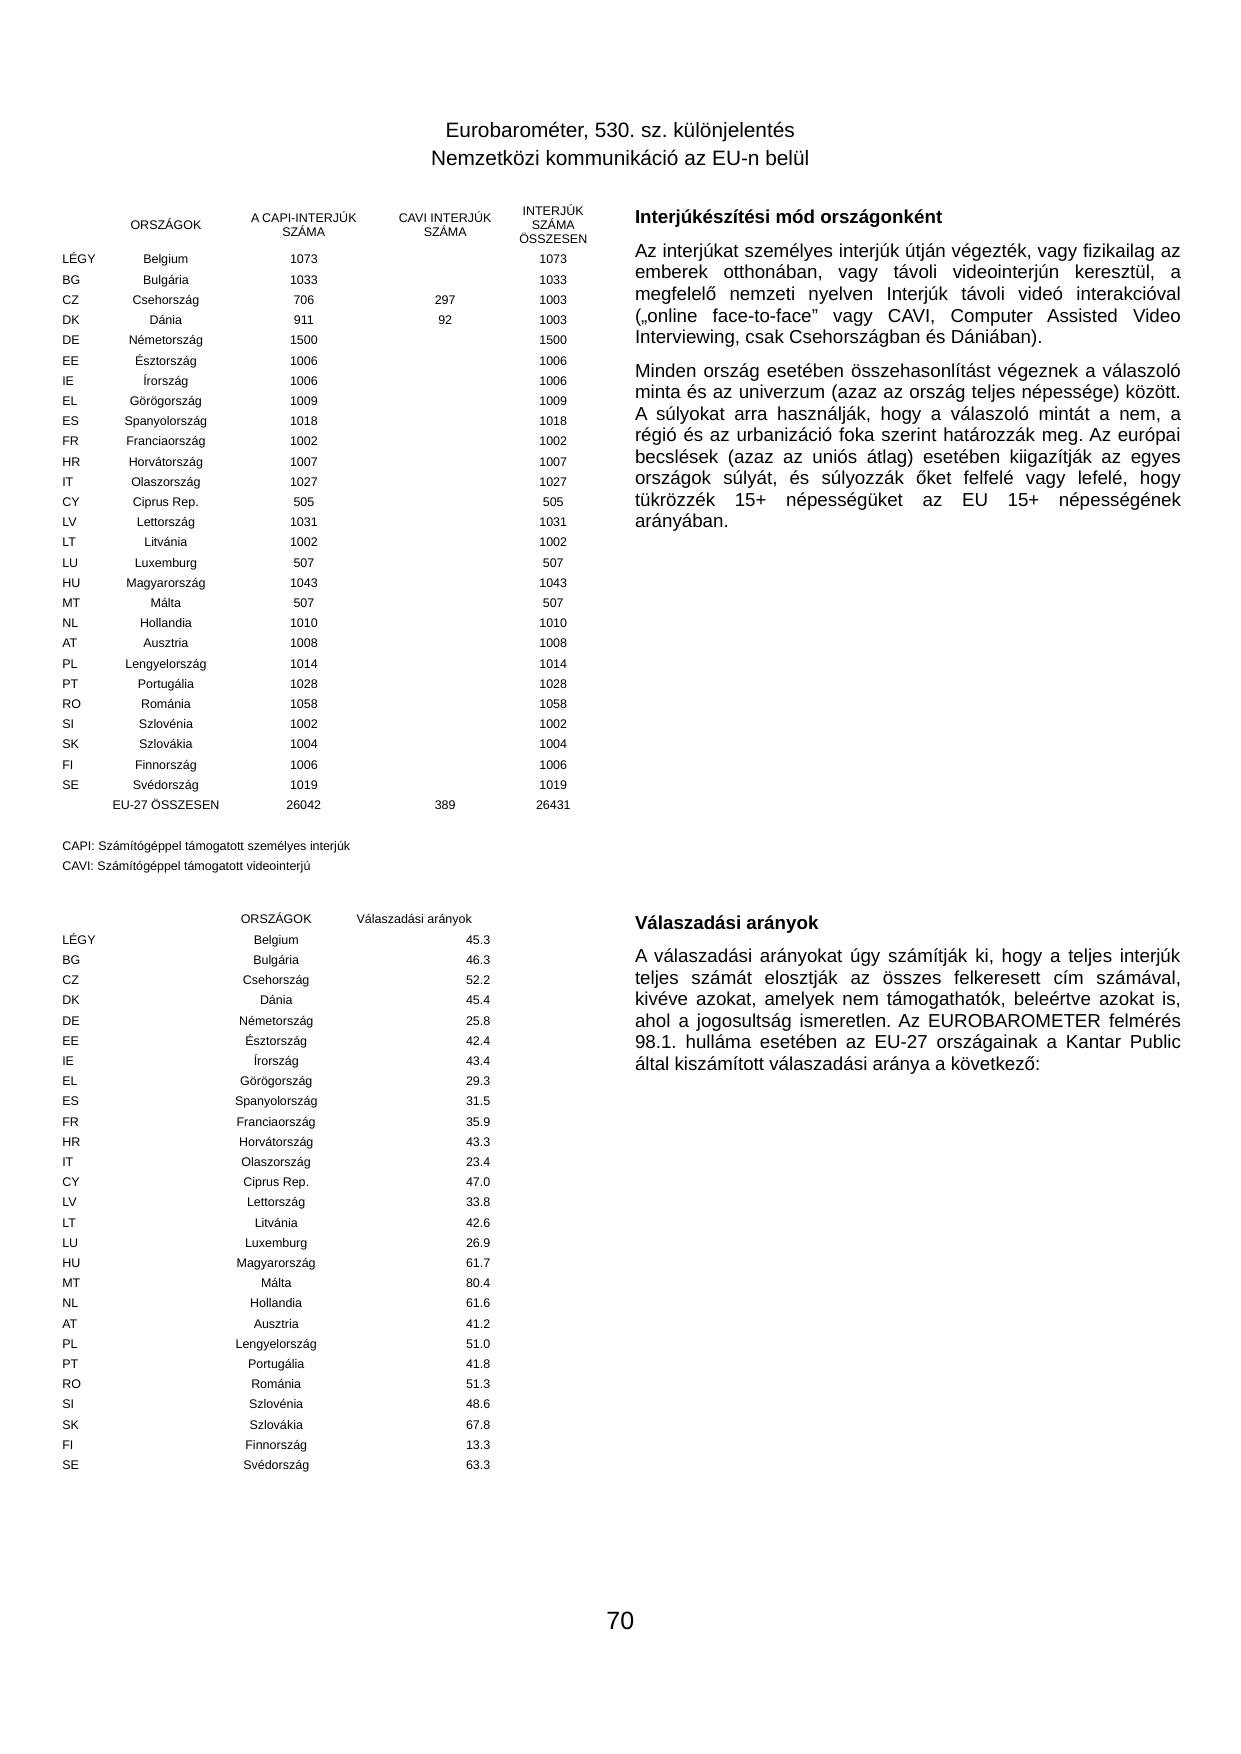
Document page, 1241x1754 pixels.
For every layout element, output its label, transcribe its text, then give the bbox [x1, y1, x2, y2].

table_cell Bulgária [199, 950, 353, 970]
table_cell BG [59, 270, 98, 290]
table_cell EE [59, 350, 98, 371]
table_header Válaszadási arányok [354, 909, 493, 929]
table_cell [374, 492, 516, 512]
table_cell Görögország [99, 391, 233, 411]
table_cell [374, 775, 516, 795]
table_cell 505 [516, 492, 591, 512]
table_cell 1500 [516, 330, 591, 350]
table_cell CY [59, 492, 98, 512]
table_cell 1031 [516, 512, 591, 532]
table_cell 1027 [233, 472, 374, 492]
table_cell Észtország [99, 350, 233, 371]
table_cell Olaszország [99, 472, 233, 492]
table_cell 1009 [516, 391, 591, 411]
text A válaszadási arányokat úgy számítják ki, hogy a teljes interjúk teljes számát elosztják az összes felkeresett cím számával, kivéve azokat, amelyek nem támogathatók, beleértve azokat is, ahol a jogosultság ismeretlen. Az EUROBAROMETER felmérés 98.1. hulláma esetében az EU-27 országainak a Kantar Public által kiszámított válaszadási aránya a következő: [635, 945, 1181, 1074]
text Minden ország esetében összehasonlítást végeznek a válaszoló minta és az univerzum (azaz az ország teljes népessége) között. A súlyokat arra használják, hogy a válaszoló mintát a nem, a régió és az urbanizáció foka szerint határozzák meg. Az európai becslések (azaz az uniós átlag) esetében kiigazítják az egyes országok súlyát, és súlyozzák őket felfelé vagy lefelé, hogy tükrözzék 15+ népességüket az EU 15+ népességének arányában. [635, 359, 1181, 532]
table_cell 1019 [516, 775, 591, 795]
table_cell 1010 [516, 613, 591, 633]
table_cell 1028 [516, 674, 591, 694]
table_cell HU [59, 1253, 198, 1273]
table_cell 1008 [516, 633, 591, 653]
table_cell Szlovénia [199, 1394, 353, 1414]
table_cell CAPI: Számítógéppel támogatott személyes interjúk [59, 835, 591, 856]
table_cell IT [59, 1152, 198, 1172]
table_cell [374, 674, 516, 694]
table_cell AT [59, 1313, 198, 1333]
table_cell 1058 [233, 694, 374, 714]
table_cell 1010 [233, 613, 374, 633]
table_cell LU [59, 1233, 198, 1253]
table_cell [374, 270, 516, 290]
table_cell FR [59, 431, 98, 451]
table_cell EU-27 ÖSSZESEN [99, 795, 233, 815]
table_cell Románia [99, 694, 233, 714]
table_cell RO [59, 694, 98, 714]
text Válaszadási arányok [635, 912, 1181, 933]
table_cell [374, 451, 516, 472]
table_cell 1014 [233, 654, 374, 674]
table_cell 92 [374, 310, 516, 330]
table_cell [374, 755, 516, 775]
table_cell SE [59, 775, 98, 795]
table_cell 61,7 [354, 1253, 493, 1273]
table_cell 42,4 [354, 1030, 493, 1051]
table_cell 13,3 [354, 1435, 493, 1455]
table_cell 45,3 [354, 929, 493, 949]
table_cell Csehország [99, 290, 233, 310]
table_cell Dánia [199, 990, 353, 1010]
table_cell 1008 [233, 633, 374, 653]
table_cell 1014 [516, 654, 591, 674]
table_cell Horvátország [199, 1131, 353, 1152]
table_cell 1002 [233, 714, 374, 734]
table_cell 1019 [233, 775, 374, 795]
table_cell MT [59, 593, 98, 613]
table_cell 1002 [516, 431, 591, 451]
table_cell 1002 [233, 431, 374, 451]
text Interjúkészítési mód országonként [635, 206, 1181, 228]
table_cell Svédország [99, 775, 233, 795]
table_cell Luxemburg [199, 1233, 353, 1253]
table_header INTERJÚK SZÁMA ÖSSZESEN [516, 200, 591, 249]
table_cell 61,6 [354, 1293, 493, 1313]
table_cell LV [59, 512, 98, 532]
table_cell [374, 573, 516, 593]
table_cell Málta [99, 593, 233, 613]
table_cell 41,2 [354, 1313, 493, 1333]
table_cell 1002 [516, 532, 591, 552]
table_cell [374, 815, 516, 835]
table_cell 26042 [233, 795, 374, 815]
table_header [59, 909, 198, 929]
table_cell DE [59, 330, 98, 350]
table_cell Finnország [199, 1435, 353, 1455]
table_cell NL [59, 613, 98, 633]
table_cell 80,4 [354, 1273, 493, 1293]
table_cell 507 [233, 553, 374, 573]
table_cell 67,8 [354, 1414, 493, 1434]
table_cell [374, 391, 516, 411]
table_cell Szlovákia [199, 1414, 353, 1434]
table_cell [374, 613, 516, 633]
table_cell Hollandia [99, 613, 233, 633]
table_cell SK [59, 734, 98, 754]
table_cell [59, 815, 98, 835]
table_cell [374, 512, 516, 532]
table_cell 41,8 [354, 1354, 493, 1374]
table_cell PT [59, 1354, 198, 1374]
table_cell 1002 [233, 532, 374, 552]
table_cell [59, 795, 98, 815]
table_header CAVI INTERJÚK SZÁMA [374, 200, 516, 249]
table_cell 1027 [516, 472, 591, 492]
table_header ORSZÁGOK [99, 200, 233, 249]
table_cell 1003 [516, 310, 591, 330]
table_cell 1073 [233, 249, 374, 269]
table_cell 1028 [233, 674, 374, 694]
table_cell 43,4 [354, 1051, 493, 1071]
table_cell Írország [99, 371, 233, 391]
table_cell 1033 [233, 270, 374, 290]
table_cell 1006 [516, 371, 591, 391]
table_cell 1006 [233, 350, 374, 371]
table_cell Görögország [199, 1071, 353, 1091]
table_cell [374, 472, 516, 492]
table_cell Ausztria [199, 1313, 353, 1333]
table_cell 46,3 [354, 950, 493, 970]
table_cell 51,0 [354, 1334, 493, 1354]
table_cell 23,4 [354, 1152, 493, 1172]
table_cell Litvánia [99, 532, 233, 552]
table_cell Írország [199, 1051, 353, 1071]
table_cell 1006 [233, 371, 374, 391]
table_cell 47,0 [354, 1172, 493, 1192]
table_cell EE [59, 1030, 198, 1051]
table_cell [374, 694, 516, 714]
table_cell 1007 [516, 451, 591, 472]
table_cell Szlovénia [99, 714, 233, 734]
table_cell 1006 [233, 755, 374, 775]
text Az interjúkat személyes interjúk útján végezték, vagy fizikailag az emberek otthonában, vagy távoli videointerjún keresztül, a megfelelő nemzeti nyelven Interjúk távoli videó interakcióval („online face-to-face” vagy CAVI, Computer Assisted Video Interviewing, csak Csehországban és Dániában). [635, 240, 1181, 347]
table_cell SK [59, 1414, 198, 1434]
table_cell 26431 [516, 795, 591, 815]
table_cell 1018 [516, 411, 591, 431]
table_cell 1031 [233, 512, 374, 532]
table_cell FI [59, 1435, 198, 1455]
table_cell Lengyelország [199, 1334, 353, 1354]
table_cell 1043 [516, 573, 591, 593]
table_cell [374, 431, 516, 451]
table_cell 1004 [516, 734, 591, 754]
table_cell Lettország [199, 1192, 353, 1212]
table_cell 45,4 [354, 990, 493, 1010]
table_cell [374, 371, 516, 391]
table_cell Hollandia [199, 1293, 353, 1313]
table_cell RO [59, 1374, 198, 1394]
table_cell 1033 [516, 270, 591, 290]
table_cell Franciaország [199, 1111, 353, 1131]
table_cell IE [59, 1051, 198, 1071]
table_cell HU [59, 573, 98, 593]
table_cell 507 [516, 553, 591, 573]
table_cell NL [59, 1293, 198, 1313]
table_cell PT [59, 674, 98, 694]
table_cell Finnország [99, 755, 233, 775]
table_cell 33,8 [354, 1192, 493, 1212]
table_cell Magyarország [99, 573, 233, 593]
table_cell 389 [374, 795, 516, 815]
table_cell 43,3 [354, 1131, 493, 1152]
table_cell Litvánia [199, 1212, 353, 1232]
table_cell Ausztria [99, 633, 233, 653]
table_cell 1006 [516, 755, 591, 775]
table_cell CZ [59, 290, 98, 310]
table_cell DK [59, 990, 198, 1010]
table_cell 1007 [233, 451, 374, 472]
table_cell 1500 [233, 330, 374, 350]
table_cell DK [59, 310, 98, 330]
table_cell 31,5 [354, 1091, 493, 1111]
table_cell [374, 714, 516, 734]
table_cell 1073 [516, 249, 591, 269]
table_cell CAVI: Számítógéppel támogatott videointerjú [59, 856, 591, 876]
table_cell Olaszország [199, 1152, 353, 1172]
table_cell FI [59, 755, 98, 775]
table_cell 26,9 [354, 1233, 493, 1253]
table_cell ES [59, 1091, 198, 1111]
table_cell [374, 532, 516, 552]
table_cell Lengyelország [99, 654, 233, 674]
table_cell [374, 330, 516, 350]
table_cell Szlovákia [99, 734, 233, 754]
table_cell PL [59, 1334, 198, 1354]
table_cell 63,3 [354, 1455, 493, 1475]
table_cell 507 [233, 593, 374, 613]
table_cell Bulgária [99, 270, 233, 290]
table_cell Belgium [99, 249, 233, 269]
table_cell [374, 633, 516, 653]
table_cell Ciprus Rep. [199, 1172, 353, 1192]
table_cell 505 [233, 492, 374, 512]
table_cell 1018 [233, 411, 374, 431]
table_cell [374, 654, 516, 674]
table_cell Portugália [199, 1354, 353, 1374]
table_cell 1006 [516, 350, 591, 371]
table_cell Luxemburg [99, 553, 233, 573]
table_cell EL [59, 391, 98, 411]
table_cell 507 [516, 593, 591, 613]
table_cell Franciaország [99, 431, 233, 451]
table_cell EL [59, 1071, 198, 1091]
table_cell PL [59, 654, 98, 674]
table_header ORSZÁGOK [199, 909, 353, 929]
table_cell Ciprus Rep. [99, 492, 233, 512]
table_cell MT [59, 1273, 198, 1293]
table_cell 1004 [233, 734, 374, 754]
table_cell 706 [233, 290, 374, 310]
table_cell Észtország [199, 1030, 353, 1051]
table_cell 42,6 [354, 1212, 493, 1232]
table_cell CY [59, 1172, 198, 1192]
table_cell 1002 [516, 714, 591, 734]
table_cell LT [59, 532, 98, 552]
table_cell 911 [233, 310, 374, 330]
table_cell HR [59, 451, 98, 472]
table_cell SE [59, 1455, 198, 1475]
table_cell 25,8 [354, 1010, 493, 1030]
table_cell IE [59, 371, 98, 391]
table_cell Dánia [99, 310, 233, 330]
table_cell Románia [199, 1374, 353, 1394]
table_cell 1009 [233, 391, 374, 411]
table_cell CZ [59, 970, 198, 990]
table_cell Málta [199, 1273, 353, 1293]
table_cell FR [59, 1111, 198, 1131]
table_cell LT [59, 1212, 198, 1232]
table_cell Magyarország [199, 1253, 353, 1273]
table_cell LÉGY [59, 249, 98, 269]
table_cell [516, 815, 591, 835]
table_cell LÉGY [59, 929, 198, 949]
table_cell 1043 [233, 573, 374, 593]
table_cell [374, 553, 516, 573]
table_cell 29,3 [354, 1071, 493, 1091]
table_cell [374, 411, 516, 431]
table_cell Németország [199, 1010, 353, 1030]
table_cell IT [59, 472, 98, 492]
table_header [59, 200, 98, 249]
table_cell Spanyolország [99, 411, 233, 431]
table_cell 51,3 [354, 1374, 493, 1394]
table_cell [374, 350, 516, 371]
table_cell [374, 593, 516, 613]
table_cell SI [59, 1394, 198, 1414]
table_cell Németország [99, 330, 233, 350]
table_cell Belgium [199, 929, 353, 949]
table_cell LV [59, 1192, 198, 1212]
table_cell ES [59, 411, 98, 431]
table_cell Csehország [199, 970, 353, 990]
table_cell BG [59, 950, 198, 970]
table_cell [233, 815, 374, 835]
table_cell 297 [374, 290, 516, 310]
table_cell AT [59, 633, 98, 653]
table_cell [374, 734, 516, 754]
table_cell Portugália [99, 674, 233, 694]
table_header A CAPI-INTERJÚK SZÁMA [233, 200, 374, 249]
table_cell Lettország [99, 512, 233, 532]
table_cell [374, 249, 516, 269]
table_cell 1058 [516, 694, 591, 714]
table_cell Spanyolország [199, 1091, 353, 1111]
table_cell 52,2 [354, 970, 493, 990]
table_cell 1003 [516, 290, 591, 310]
table_cell 35,9 [354, 1111, 493, 1131]
table_cell SI [59, 714, 98, 734]
table_cell Horvátország [99, 451, 233, 472]
table_cell 48,6 [354, 1394, 493, 1414]
table_cell DE [59, 1010, 198, 1030]
table_cell [99, 815, 233, 835]
table_cell Svédország [199, 1455, 353, 1475]
table_cell LU [59, 553, 98, 573]
table_cell HR [59, 1131, 198, 1152]
